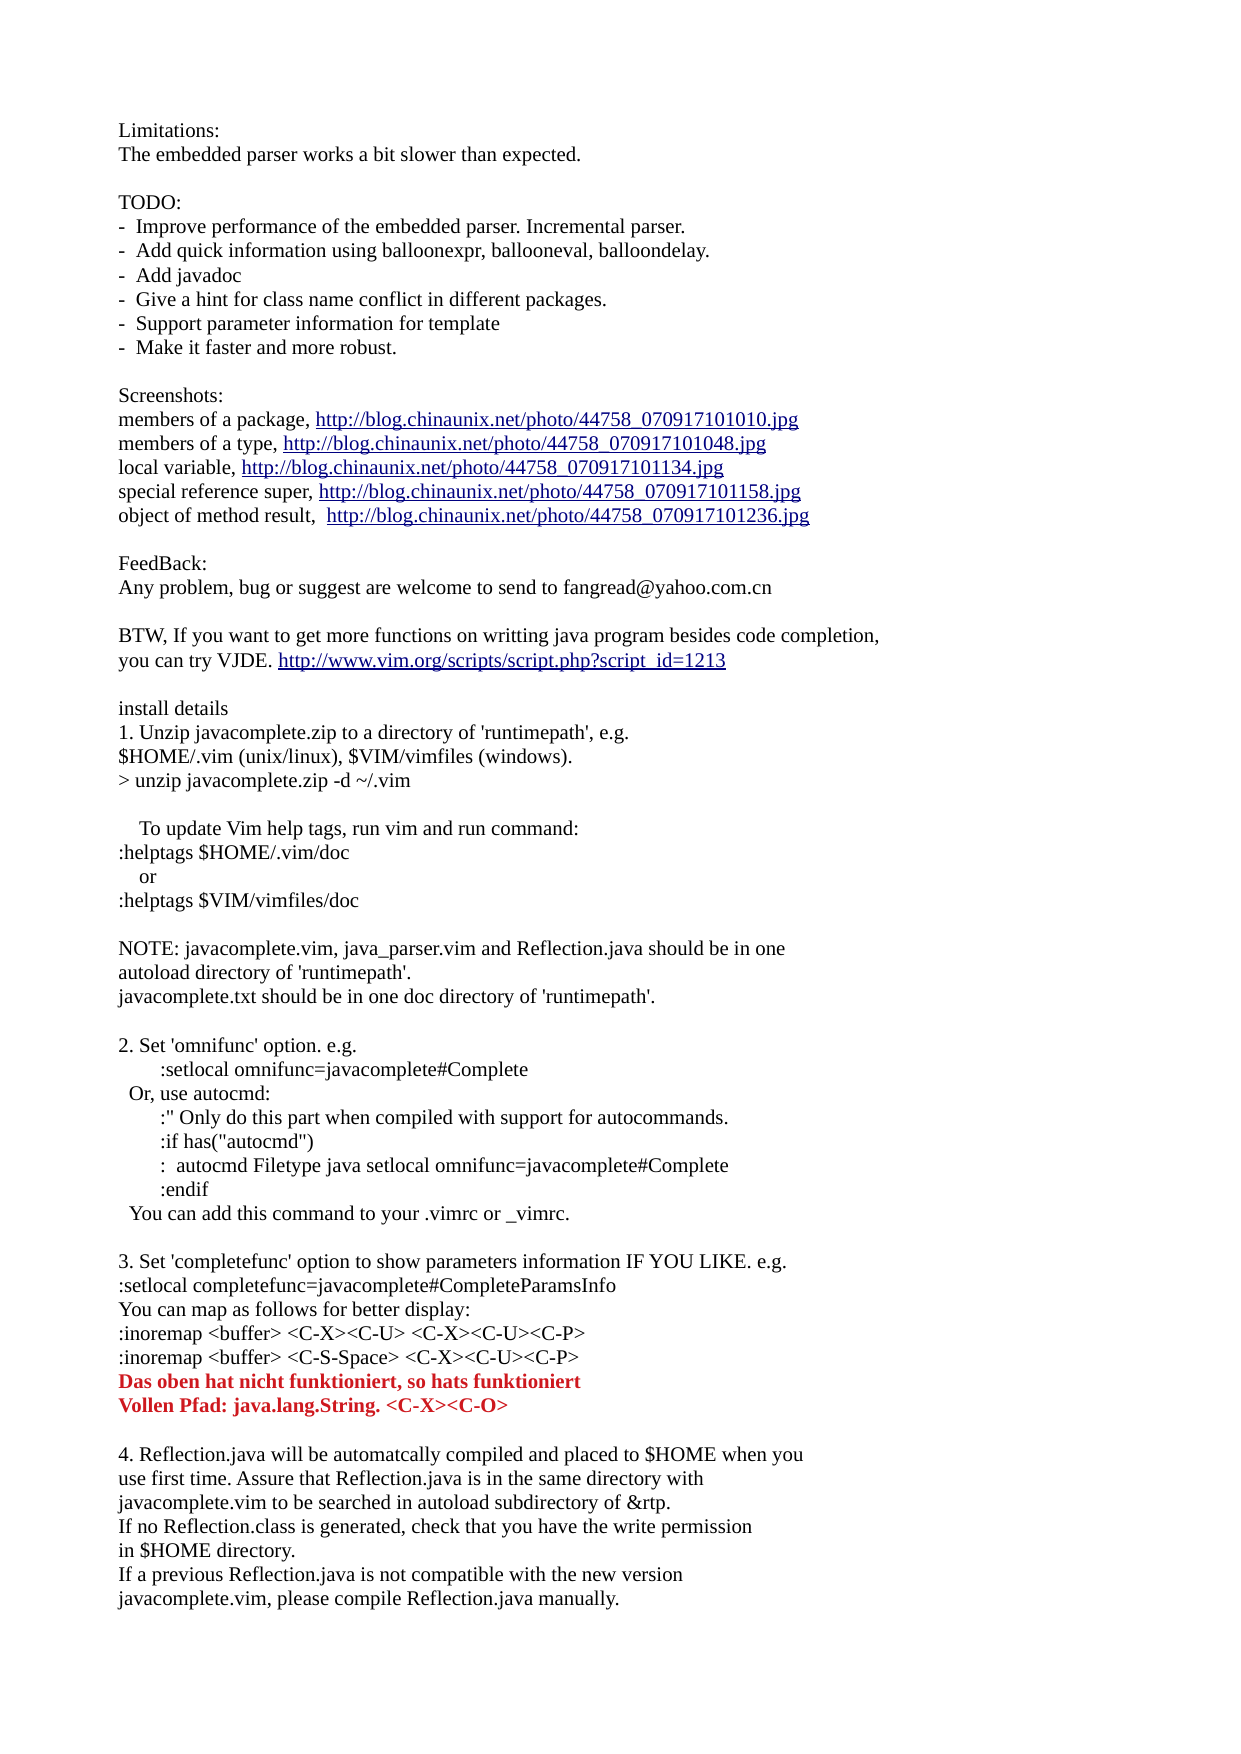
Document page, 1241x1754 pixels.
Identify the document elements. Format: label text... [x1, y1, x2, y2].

table_cell [118, 672, 1039, 696]
table_cell Limitations: The embedded parser works a bit slower than expected. TODO: - Improve performance of the embedded parser. Incremental parser. - Add quick information using balloonexpr, ballooneval, balloondelay. - Add javadoc - Give a hint for class name conflict in different packages. - Support parameter information for template - Make it faster and more robust. Screenshots: members of a package, http://blog.chinaunix.net/photo/44758_070917101010.jpg members of a type, http://blog.chinaunix.net/photo/44758_070917101048.jpg local variable, http://blog.chinaunix.net/photo/44758_070917101134.jpg special reference super, http://blog.chinaunix.net/photo/44758_070917101158.jpg object of method result, http://blog.chinaunix.net/photo/44758_070917101236.jpg FeedBack: Any problem, bug or suggest are welcome to send to fangread@yahoo.com.cn BTW, If you want to get more functions on writting java program besides code completion, you can try VJDE. http://www.vim.org/scripts/script.php?script_id=1213 [118, 118, 1039, 672]
table_cell 1. Unzip javacomplete.zip to a directory of 'runtimepath', e.g. $HOME/.vim (unix/linux), $VIM/vimfiles (windows). > unzip javacomplete.zip -d ~/.vim To update Vim help tags, run vim and run command: :helptags $HOME/.vim/doc or :helptags $VIM/vimfiles/doc NOTE: javacomplete.vim, java_parser.vim and Reflection.java should be in one autoload directory of 'runtimepath'. javacomplete.txt should be in one doc directory of 'runtimepath'. 2. Set 'omnifunc' option. e.g. :setlocal omnifunc=javacomplete#Complete Or, use autocmd: :" Only do this part when compiled with support for autocommands. :if has("autocmd") : autocmd Filetype java setlocal omnifunc=javacomplete#Complete :endif You can add this command to your .vimrc or _vimrc. 3. Set 'completefunc' option to show parameters information IF YOU LIKE. e.g. :setlocal completefunc=javacomplete#CompleteParamsInfo You can map as follows for better display: :inoremap <buffer> <C-X><C-U> <C-X><C-U><C-P> :inoremap <buffer> <C-S-Space> <C-X><C-U><C-P> Das oben hat nicht funktioniert, so hats funktioniert Vollen Pfad: java.lang.String. <C-X><C-O> 4. Reflection.java will be automatcally compiled and placed to $HOME when you use first time. Assure that Reflection.java is in the same directory with javacomplete.vim to be searched in autoload subdirectory of &rtp. If no Reflection.class is generated, check that you have the write permission in $HOME directory. If a previous Reflection.java is not compatible with the new version javacomplete.vim, please compile Reflection.java manually. [118, 720, 1039, 1610]
table_cell install details [118, 696, 1039, 720]
